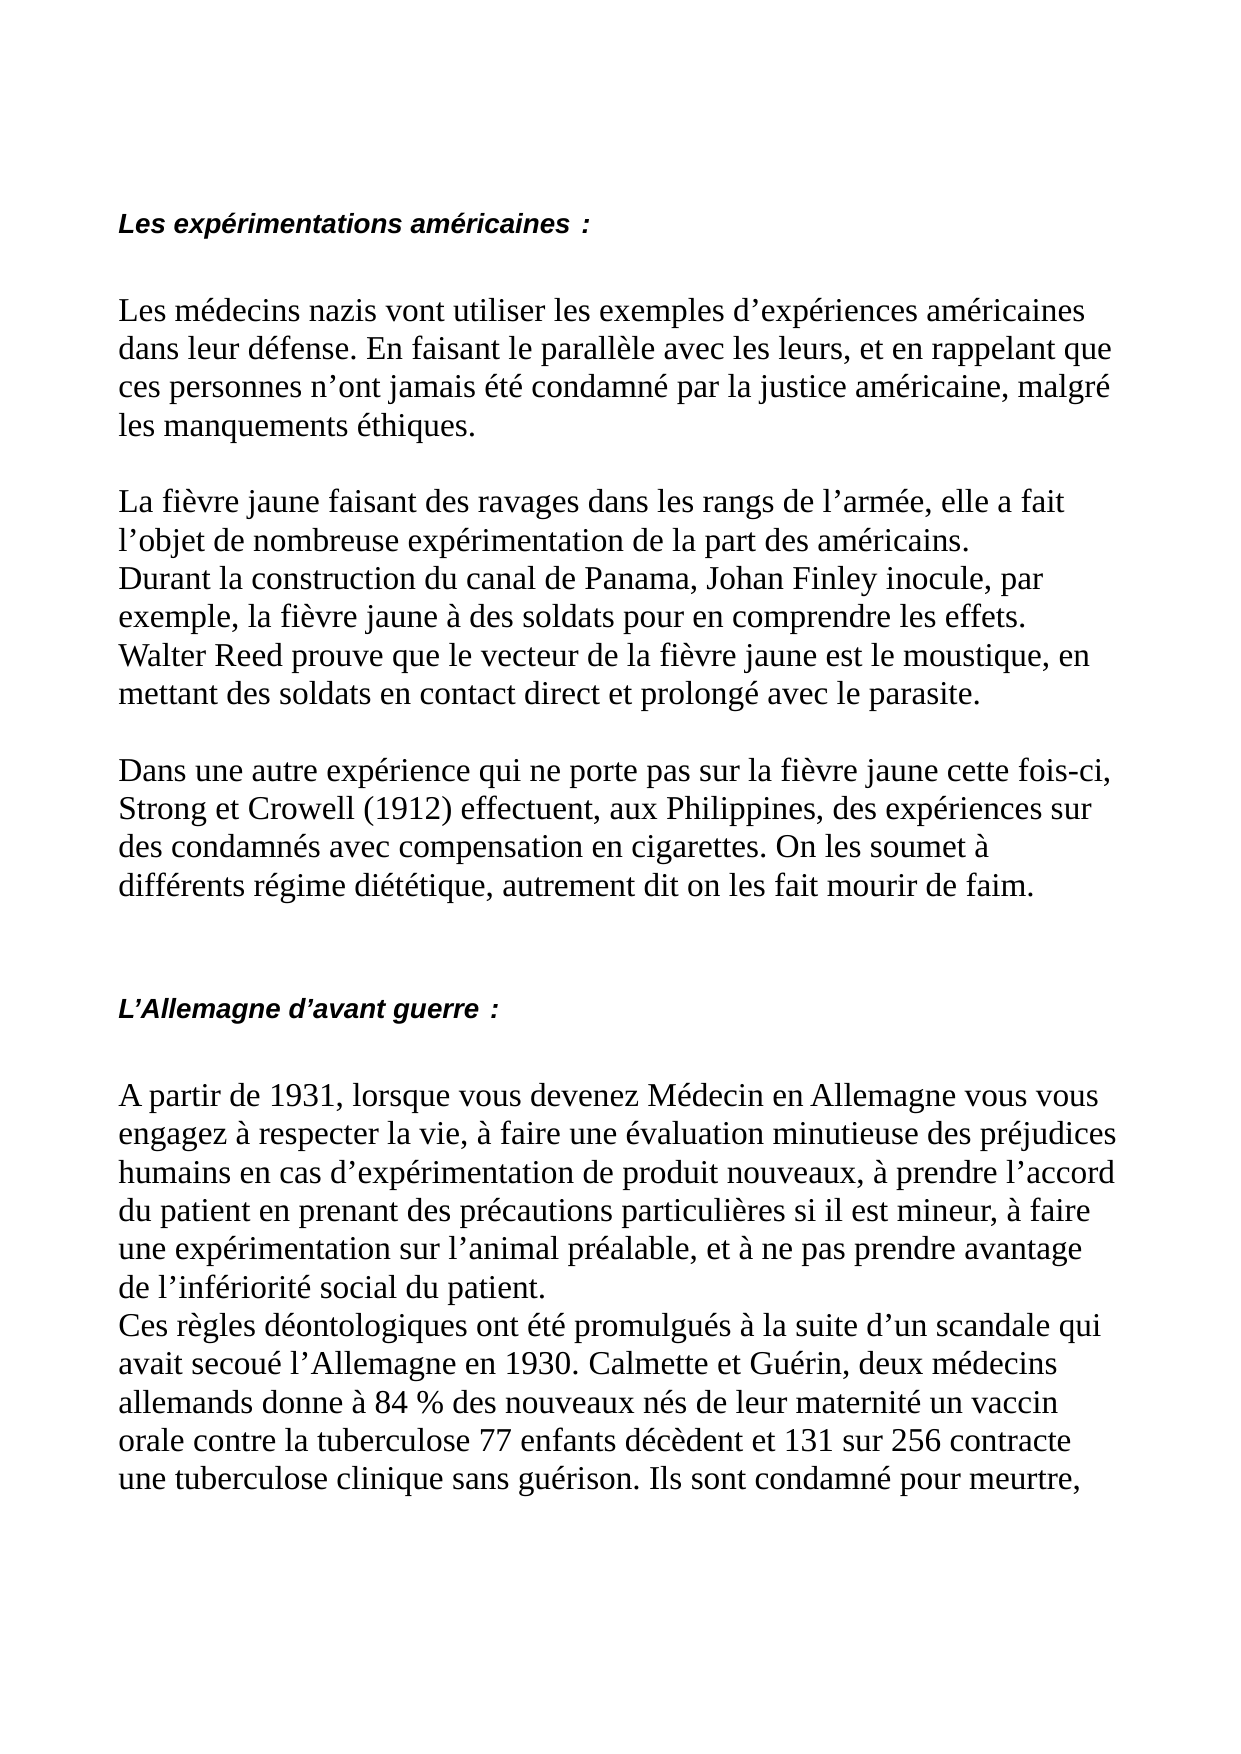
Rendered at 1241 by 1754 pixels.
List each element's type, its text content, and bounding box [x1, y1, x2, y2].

subtitle L’Allemagne d’avant guerre : [118, 992, 1122, 1024]
text Walter Reed prouve que le vecteur de la fièvre jaune est le moustique, en mettant des soldats en contact direct et prolongé avec le parasite. [118, 635, 1122, 712]
subtitle Les expérimentations américaines : [118, 207, 1122, 239]
text Durant la construction du canal de Panama, Johan Finley inocule, par exemple, la fièvre jaune à des soldats pour en comprendre les effets. [118, 558, 1122, 635]
text La fièvre jaune faisant des ravages dans les rangs de l’armée, elle a fait l’objet de nombreuse expérimentation de la part des américains. [118, 482, 1122, 558]
text A partir de 1931, lorsque vous devenez Médecin en Allemagne vous vous engagez à respecter la vie, à faire une évaluation minutieuse des préjudices humains en cas d’expérimentation de produit nouveaux, à prendre l’accord du patient en prenant des précautions particulières si il est mineur, à faire une expérimentation sur l’animal préalable, et à ne pas prendre avantage de l’infériorité social du patient. [118, 1075, 1122, 1305]
text Dans une autre expérience qui ne porte pas sur la fièvre jaune cette fois-ci, Strong et Crowell (1912) effectuent, aux Philippines, des expériences sur des condamnés avec compensation en cigarettes. On les soumet à différents régime diététique, autrement dit on les fait mourir de faim. [118, 750, 1122, 903]
text Ces règles déontologiques ont été promulgués à la suite d’un scandale qui avait secoué l’Allemagne en 1930. Calmette et Guérin, deux médecins allemands donne à 84 % des nouveaux nés de leur maternité un vaccin orale contre la tuberculose 77 enfants décèdent et 131 sur 256 contracte une tuberculose clinique sans guérison. Ils sont condamné pour meurtre, [118, 1305, 1122, 1497]
text Les médecins nazis vont utiliser les exemples d’expériences américaines dans leur défense. En faisant le parallèle avec les leurs, et en rappelant que ces personnes n’ont jamais été condamné par la justice américaine, malgré les manquements éthiques. [118, 290, 1122, 443]
